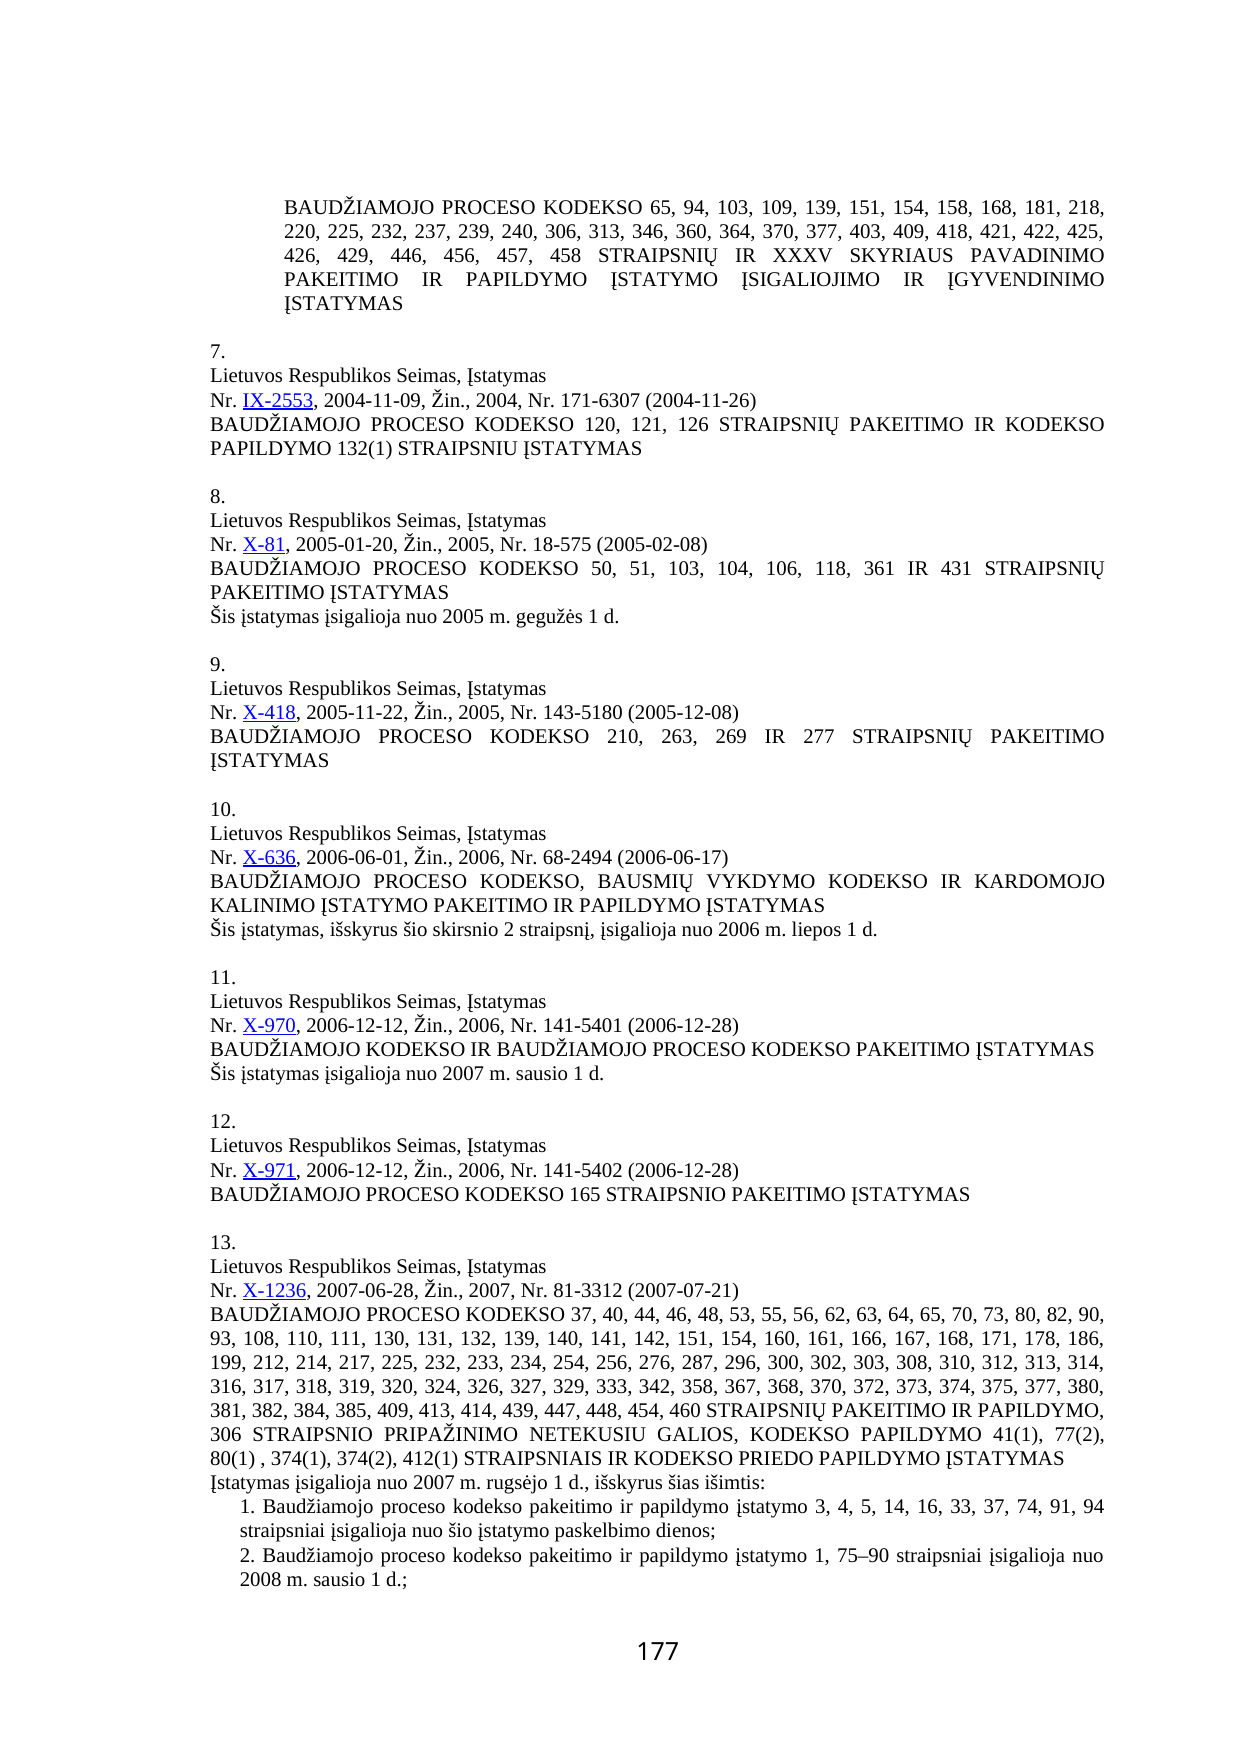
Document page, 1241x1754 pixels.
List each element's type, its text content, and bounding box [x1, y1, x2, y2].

text Šis įstatymas įsigalioja nuo 2005 m. gegužės 1 d. [210, 604, 1106, 628]
text Lietuvos Respublikos Seimas, Įstatymas [210, 508, 1106, 532]
text BAUDŽIAMOJO PROCESO KODEKSO 165 STRAIPSNIO PAKEITIMO ĮSTATYMAS [210, 1182, 1106, 1206]
text Lietuvos Respublikos Seimas, Įstatymas [210, 989, 1106, 1013]
text 2. Baudžiamojo proceso kodekso pakeitimo ir papildymo įstatymo 1, 75–90 straipsniai įsigalioja nuo 2008 m. sausio 1 d.; [239, 1542, 1106, 1591]
text Lietuvos Respublikos Seimas, Įstatymas [210, 676, 1106, 700]
text BAUDŽIAMOJO PROCESO KODEKSO 65, 94, 103, 109, 139, 151, 154, 158, 168, 181, 218, 220, 225, 232, 237, 239, 240, 306, 313, 346, 360, 364, 370, 377, 403, 409, 418, 421, 422, 425, 426, 429, 446, 456, 457, 458 STRAIPSNIŲ IR XXXV SKYRIAUS PAVADINIMO PAKEITIMO IR PAPILDYMO ĮSTATYMO ĮSIGALIOJIMO IR ĮGYVENDINIMO ĮSTATYMAS [284, 195, 1106, 315]
text 10. [210, 797, 1106, 821]
text Nr. X-1236, 2007-06-28, Žin., 2007, Nr. 81-3312 (2007-07-21) [210, 1278, 1106, 1302]
text Nr. X-970, 2006-12-12, Žin., 2006, Nr. 141-5401 (2006-12-28) [210, 1013, 1106, 1037]
text Nr. X-81, 2005-01-20, Žin., 2005, Nr. 18-575 (2005-02-08) [210, 532, 1106, 556]
text Nr. X-636, 2006-06-01, Žin., 2006, Nr. 68-2494 (2006-06-17) [210, 845, 1106, 869]
text 11. [210, 965, 1106, 989]
text BAUDŽIAMOJO PROCESO KODEKSO, BAUSMIŲ VYKDYMO KODEKSO IR KARDOMOJO KALINIMO ĮSTATYMO PAKEITIMO IR PAPILDYMO ĮSTATYMAS [210, 869, 1106, 917]
text Lietuvos Respublikos Seimas, Įstatymas [210, 1133, 1106, 1157]
text Nr. IX-2553, 2004-11-09, Žin., 2004, Nr. 171-6307 (2004-11-26) [210, 387, 1106, 412]
text Nr. X-971, 2006-12-12, Žin., 2006, Nr. 141-5402 (2006-12-28) [210, 1157, 1106, 1182]
text 9. [210, 652, 1106, 676]
text BAUDŽIAMOJO PROCESO KODEKSO 210, 263, 269 IR 277 STRAIPSNIŲ PAKEITIMO ĮSTATYMAS [210, 724, 1106, 772]
text Įstatymas įsigalioja nuo 2007 m. rugsėjo 1 d., išskyrus šias išimtis: [210, 1470, 1106, 1494]
text Lietuvos Respublikos Seimas, Įstatymas [210, 821, 1106, 845]
text 12. [210, 1109, 1106, 1133]
text Lietuvos Respublikos Seimas, Įstatymas [210, 363, 1106, 387]
text BAUDŽIAMOJO PROCESO KODEKSO 120, 121, 126 STRAIPSNIŲ PAKEITIMO IR KODEKSO PAPILDYMO 132(1) STRAIPSNIU ĮSTATYMAS [210, 412, 1106, 460]
text Šis įstatymas įsigalioja nuo 2007 m. sausio 1 d. [210, 1061, 1106, 1085]
text 1. Baudžiamojo proceso kodekso pakeitimo ir papildymo įstatymo 3, 4, 5, 14, 16, 33, 37, 74, 91, 94 straipsniai įsigalioja nuo šio įstatymo paskelbimo dienos; [239, 1494, 1106, 1542]
text Lietuvos Respublikos Seimas, Įstatymas [210, 1254, 1106, 1278]
text BAUDŽIAMOJO KODEKSO IR BAUDŽIAMOJO PROCESO KODEKSO PAKEITIMO ĮSTATYMAS [210, 1037, 1106, 1061]
text Nr. X-418, 2005-11-22, Žin., 2005, Nr. 143-5180 (2005-12-08) [210, 700, 1106, 724]
text 13. [210, 1230, 1106, 1254]
text BAUDŽIAMOJO PROCESO KODEKSO 50, 51, 103, 104, 106, 118, 361 IR 431 STRAIPSNIŲ PAKEITIMO ĮSTATYMAS [210, 556, 1106, 604]
text Šis įstatymas, išskyrus šio skirsnio 2 straipsnį, įsigalioja nuo 2006 m. liepos 1 d. [210, 917, 1106, 941]
text BAUDŽIAMOJO PROCESO KODEKSO 37, 40, 44, 46, 48, 53, 55, 56, 62, 63, 64, 65, 70, 73, 80, 82, 90, 93, 108, 110, 111, 130, 131, 132, 139, 140, 141, 142, 151, 154, 160, 161, 166, 167, 168, 171, 178, 186, 199, 212, 214, 217, 225, 232, 233, 234, 254, 256, 276, 287, 296, 300, 302, 303, 308, 310, 312, 313, 314, 316, 317, 318, 319, 320, 324, 326, 327, 329, 333, 342, 358, 367, 368, 370, 372, 373, 374, 375, 377, 380, 381, 382, 384, 385, 409, 413, 414, 439, 447, 448, 454, 460 STRAIPSNIŲ PAKEITIMO IR PAPILDYMO, 306 STRAIPSNIO PRIPAŽINIMO NETEKUSIU GALIOS, KODEKSO PAPILDYMO 41(1), 77(2), 80(1) , 374(1), 374(2), 412(1) STRAIPSNIAIS IR KODEKSO PRIEDO PAPILDYMO ĮSTATYMAS [210, 1302, 1106, 1470]
text 7. [210, 339, 1106, 363]
text 8. [210, 484, 1106, 508]
